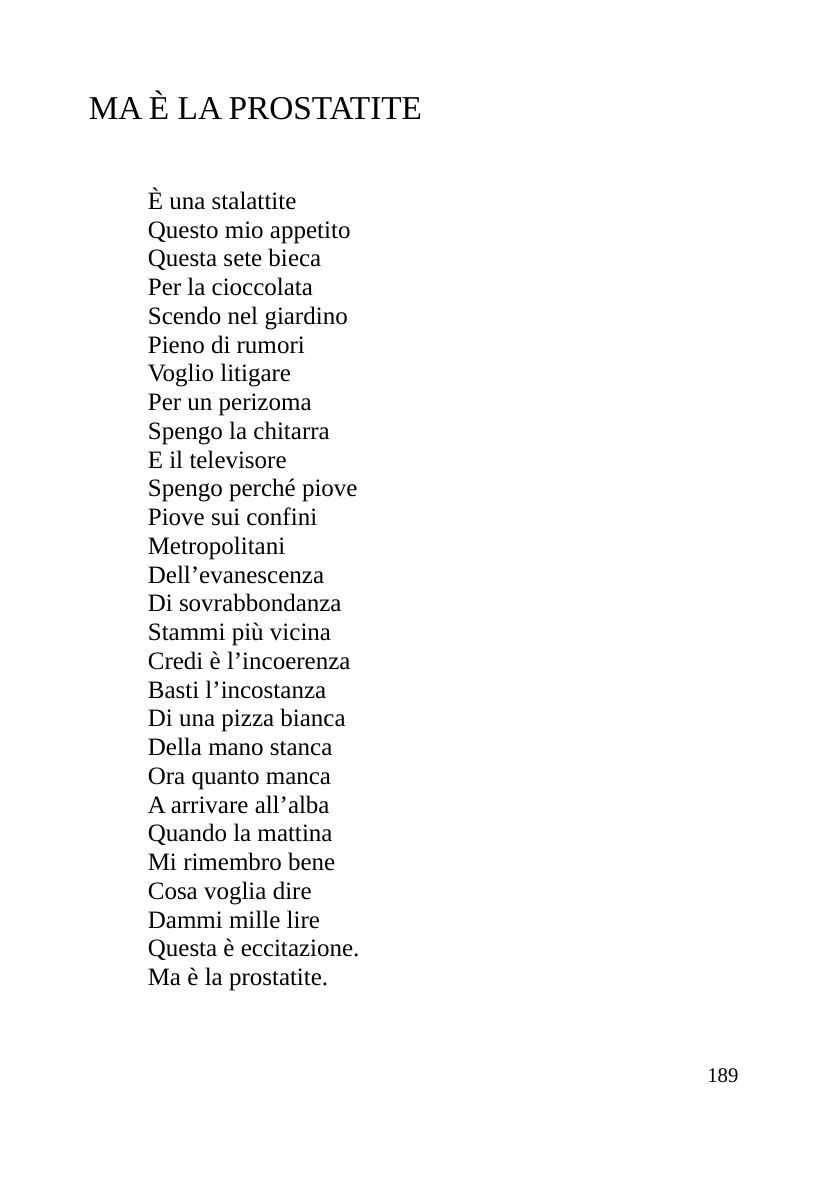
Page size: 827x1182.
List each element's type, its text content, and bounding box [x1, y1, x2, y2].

text Della mano stanca [148, 732, 738, 761]
text Ma è la prostatite. [148, 962, 738, 991]
text Metropolitani [148, 531, 738, 560]
text Spengo perché piove [148, 473, 738, 502]
text Scendo nel giardino [148, 301, 738, 330]
text Questa è eccitazione. [148, 933, 738, 962]
text Dammi mille lire [148, 905, 738, 933]
text Spengo la chitarra [148, 416, 738, 445]
text Per la cioccolata [148, 272, 738, 301]
text Voglio litigare [148, 358, 738, 387]
text Basti l’incostanza [148, 675, 738, 703]
text Piove sui confini [148, 502, 738, 531]
text Credi è l’incoerenza [148, 646, 738, 675]
text E il televisore [148, 445, 738, 473]
text Dell’evanescenza [148, 560, 738, 588]
text Stammi più vicina [148, 617, 738, 646]
text Questo mio appetito [148, 215, 738, 243]
text Ora quanto manca [148, 761, 738, 790]
text A arrivare all’alba [148, 790, 738, 818]
text Di sovrabbondanza [148, 588, 738, 617]
text Cosa voglia dire [148, 876, 738, 905]
text Mi rimembro bene [148, 847, 738, 876]
text Quando la mattina [148, 818, 738, 847]
text Questa sete bieca [148, 243, 738, 272]
text Pieno di rumori [148, 330, 738, 358]
text È una stalattite [148, 186, 738, 215]
text MA è LA PROSTATITE [88, 88, 738, 127]
text Di una pizza bianca [148, 703, 738, 732]
text Per un perizoma [148, 387, 738, 416]
